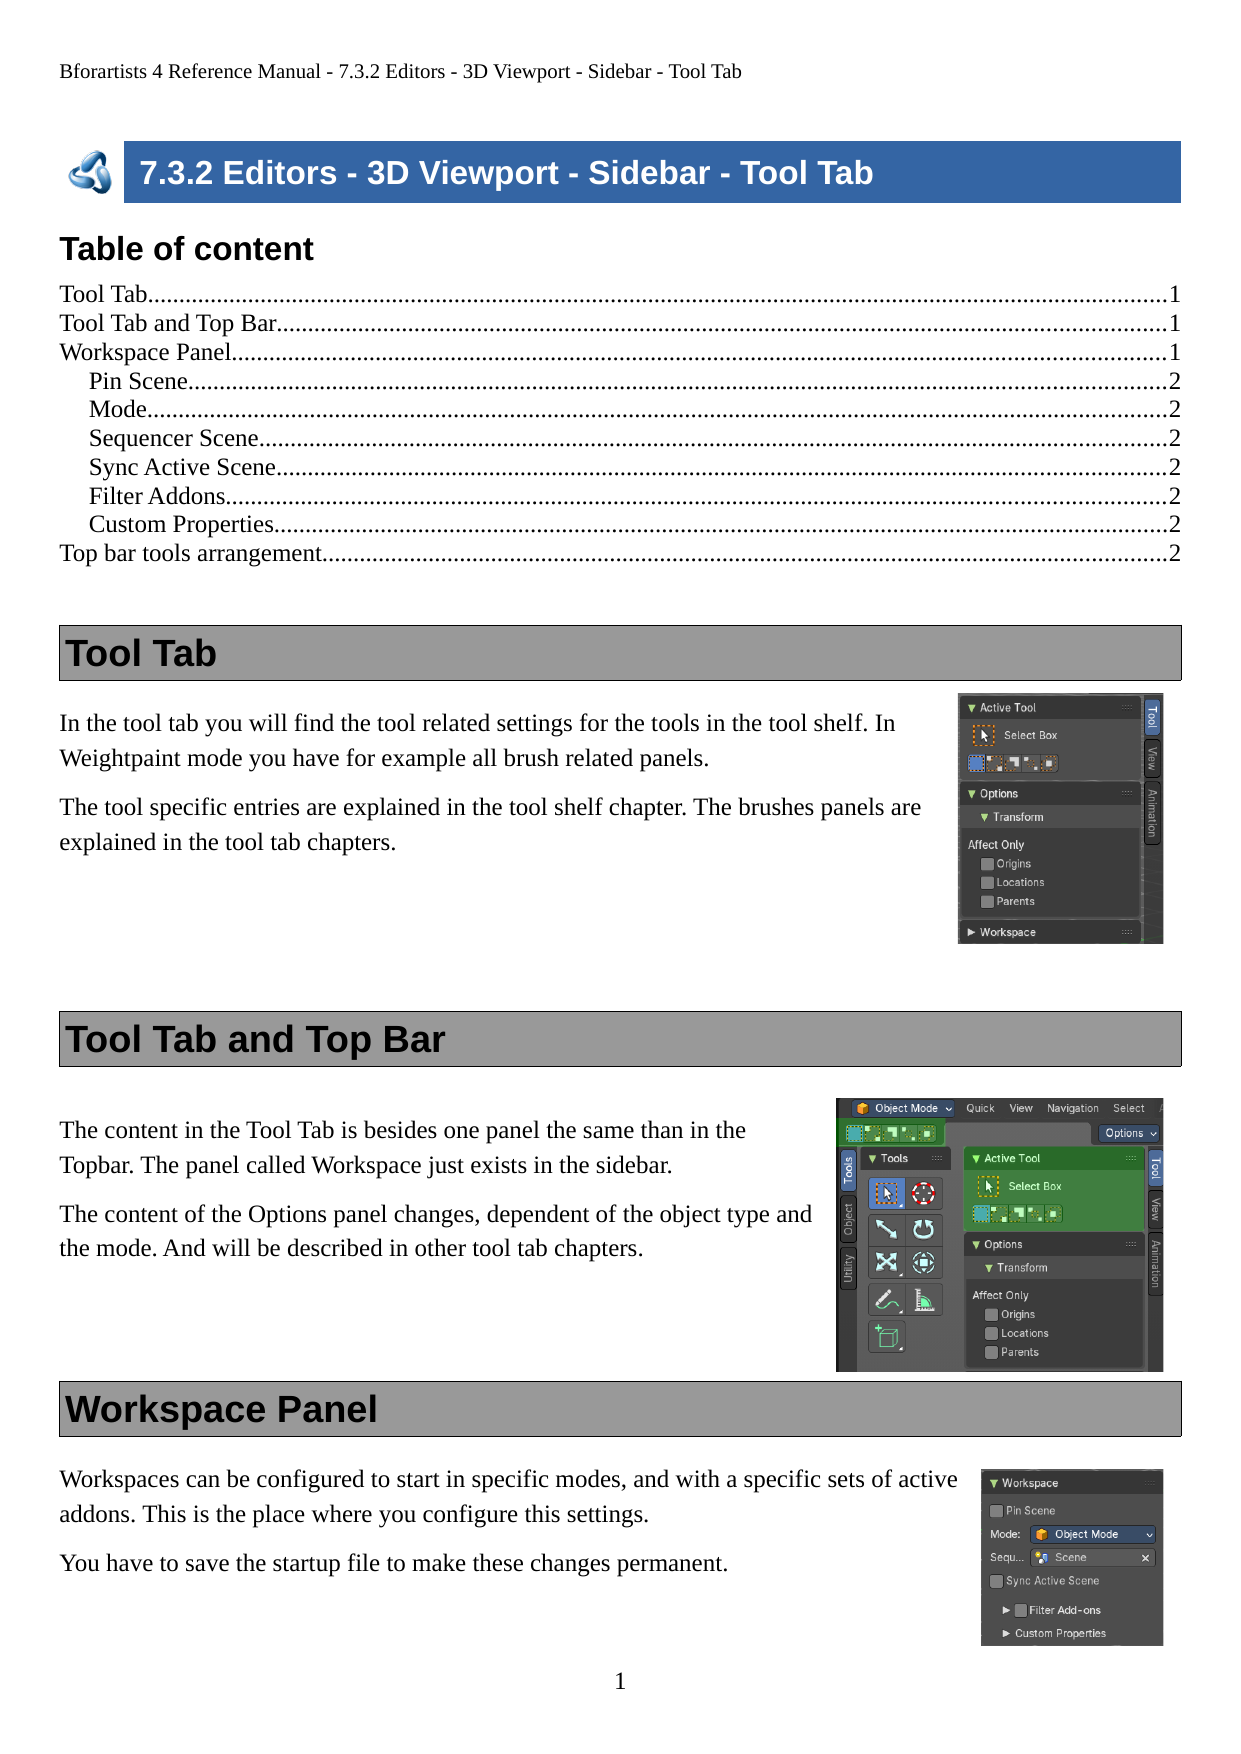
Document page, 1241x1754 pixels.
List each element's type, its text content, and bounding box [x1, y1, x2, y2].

text The content of the Options panel changes, dependent of the object type and the mode. And will be described in other tool tab chapters. [59, 1199, 836, 1262]
text Sequencer Scene 2 [88, 423, 1181, 452]
table_header Tool Tab [60, 626, 1181, 680]
picture [981, 1469, 1164, 1646]
text Workspaces can be configured to start in specific modes, and with a specific sets of active addons. This is the place where you configure this settings. [59, 1464, 1181, 1528]
text You have to save the startup file to make these changes permanent. [59, 1548, 981, 1577]
text The content in the Tool Tab is besides one panel the same than in the Topbar. The panel called Workspace just exists in the sidebar. [59, 1115, 836, 1178]
table_header Workspace Panel [60, 1382, 1181, 1436]
subtitle Table of content [59, 228, 1181, 267]
text Sync Active Scene 2 [88, 452, 1181, 481]
picture [957, 693, 1164, 944]
table_header [59, 141, 124, 203]
text Tool Tab and Top Bar 1 [59, 308, 1181, 337]
text Tool Tab 1 [59, 279, 1181, 308]
text In the tool tab you will find the tool related settings for the tools in the tool shelf. In Weightpaint mode you have for example all brush related panels. [59, 708, 957, 772]
picture [65, 147, 114, 197]
table_header Tool Tab and Top Bar [60, 1012, 1181, 1066]
text The tool specific entries are explained in the tool shelf chapter. The brushes panels are explained in the tool tab chapters. [59, 792, 957, 855]
text Top bar tools arrangement 2 [59, 538, 1181, 567]
picture [836, 1098, 1164, 1372]
text Workspace Panel 1 [59, 337, 1181, 366]
text Mode 2 [88, 394, 1181, 423]
table_header 7.3.2 Editors - 3D Viewport - Sidebar - Tool Tab [124, 141, 1181, 203]
text Custom Properties 2 [88, 509, 1181, 538]
text Filter Addons 2 [88, 481, 1181, 509]
text Pin Scene 2 [88, 366, 1181, 394]
